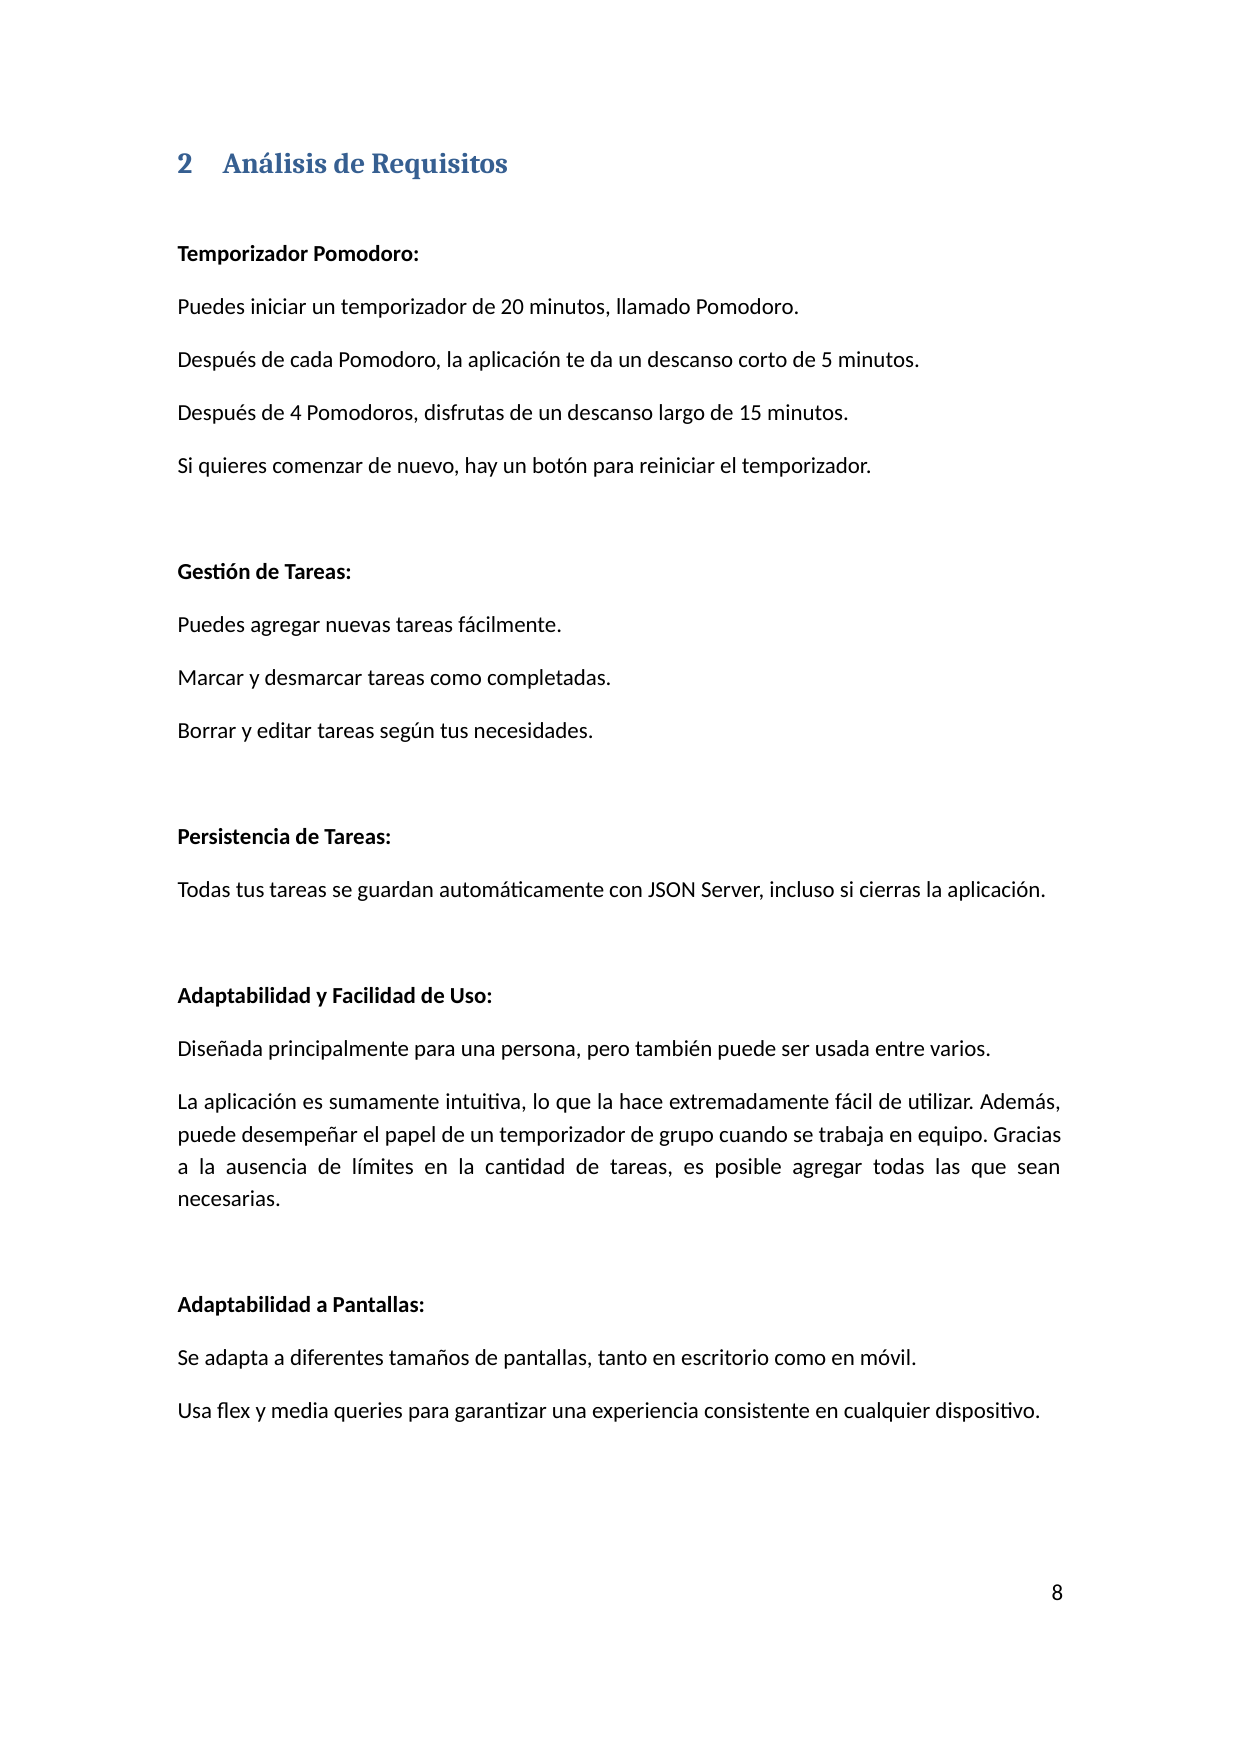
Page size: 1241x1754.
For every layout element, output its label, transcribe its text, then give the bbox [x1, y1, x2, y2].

text Puedes agregar nuevas tareas fácilmente. [177, 610, 1063, 638]
text Puedes iniciar un temporizador de 20 minutos, llamado Pomodoro. [177, 292, 1063, 320]
text Después de 4 Pomodoros, disfrutas de un descanso largo de 15 minutos. [177, 398, 1063, 426]
text Marcar y desmarcar tareas como completadas. [177, 663, 1063, 691]
text Temporizador Pomodoro: [177, 239, 1063, 267]
text La aplicación es sumamente intuitiva, lo que la hace extremadamente fácil de utilizar. Además, puede desempeñar el papel de un temporizador de grupo cuando se trabaja en equipo. Gracias a la ausencia de límites en la cantidad de tareas, es posible agregar todas las que sean necesarias. [177, 1087, 1063, 1212]
text Si quieres comenzar de nuevo, hay un botón para reiniciar el temporizador. [177, 451, 1063, 479]
text Adaptabilidad y Facilidad de Uso: [177, 981, 1063, 1009]
text Usa flex y media queries para garantizar una experiencia consistente en cualquier dispositivo. [177, 1396, 1063, 1424]
text Adaptabilidad a Pantallas: [177, 1290, 1063, 1318]
text Se adapta a diferentes tamaños de pantallas, tanto en escritorio como en móvil. [177, 1343, 1063, 1371]
text Gestión de Tareas: [177, 557, 1063, 585]
text Todas tus tareas se guardan automáticamente con JSON Server, incluso si cierras la aplicación. [177, 875, 1063, 903]
text Borrar y editar tareas según tus necesidades. [177, 716, 1063, 744]
text Después de cada Pomodoro, la aplicación te da un descanso corto de 5 minutos. [177, 345, 1063, 373]
subtitle Análisis de Requisitos [177, 148, 1063, 181]
text Persistencia de Tareas: [177, 822, 1063, 850]
text Diseñada principalmente para una persona, pero también puede ser usada entre varios. [177, 1034, 1063, 1062]
